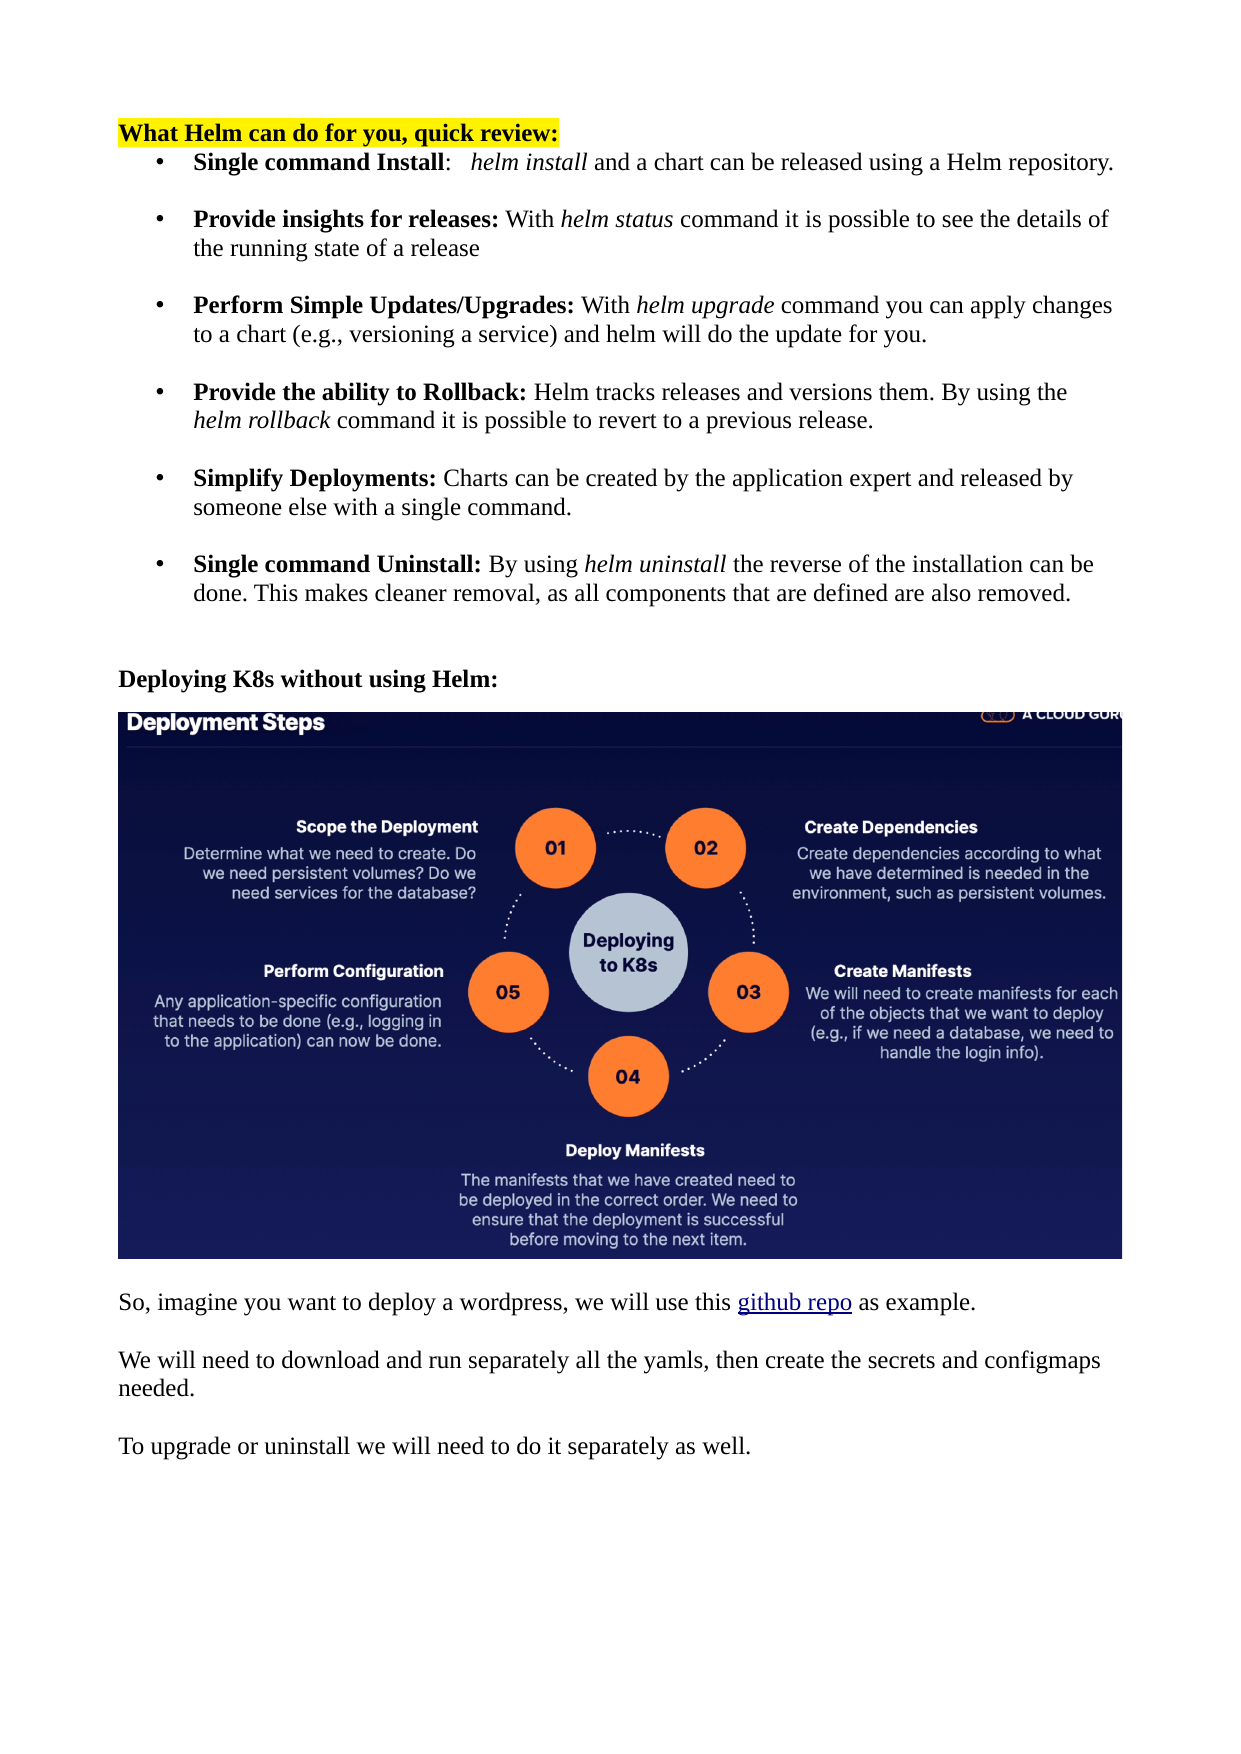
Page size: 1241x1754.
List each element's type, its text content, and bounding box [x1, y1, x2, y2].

list Provide insights for releases: With helm status command it is possible to see the details of the running state of a release [156, 204, 1122, 262]
picture [118, 712, 1123, 1259]
list Single command Install: helm install and a chart can be released using a Helm repository. [156, 147, 1122, 176]
list Provide the ability to Rollback: Helm tracks releases and versions them. By using the helm rollback command it is possible to revert to a previous release. [156, 377, 1122, 434]
list Perform Simple Updates/Upgrades: With helm upgrade command you can apply changes to a chart (e.g., versioning a service) and helm will do the update for you. [156, 291, 1122, 348]
text To upgrade or uninstall we will need to do it separately as well. [118, 1431, 1122, 1460]
text We will need to download and run separately all the yamls, then create the secrets and configmaps needed. [118, 1345, 1122, 1402]
text What Helm can do for you, quick review: [118, 118, 1122, 147]
list Single command Uninstall: By using helm uninstall the reverse of the installation can be done. This makes cleaner removal, as all components that are defined are also removed. [156, 549, 1122, 607]
text So, imagine you want to deploy a wordpress, we will use this github repo as example. [118, 1287, 1122, 1316]
text Deploying K8s without using Helm: [118, 664, 1122, 693]
list Simplify Deployments: Charts can be created by the application expert and released by someone else with a single command. [156, 463, 1122, 521]
